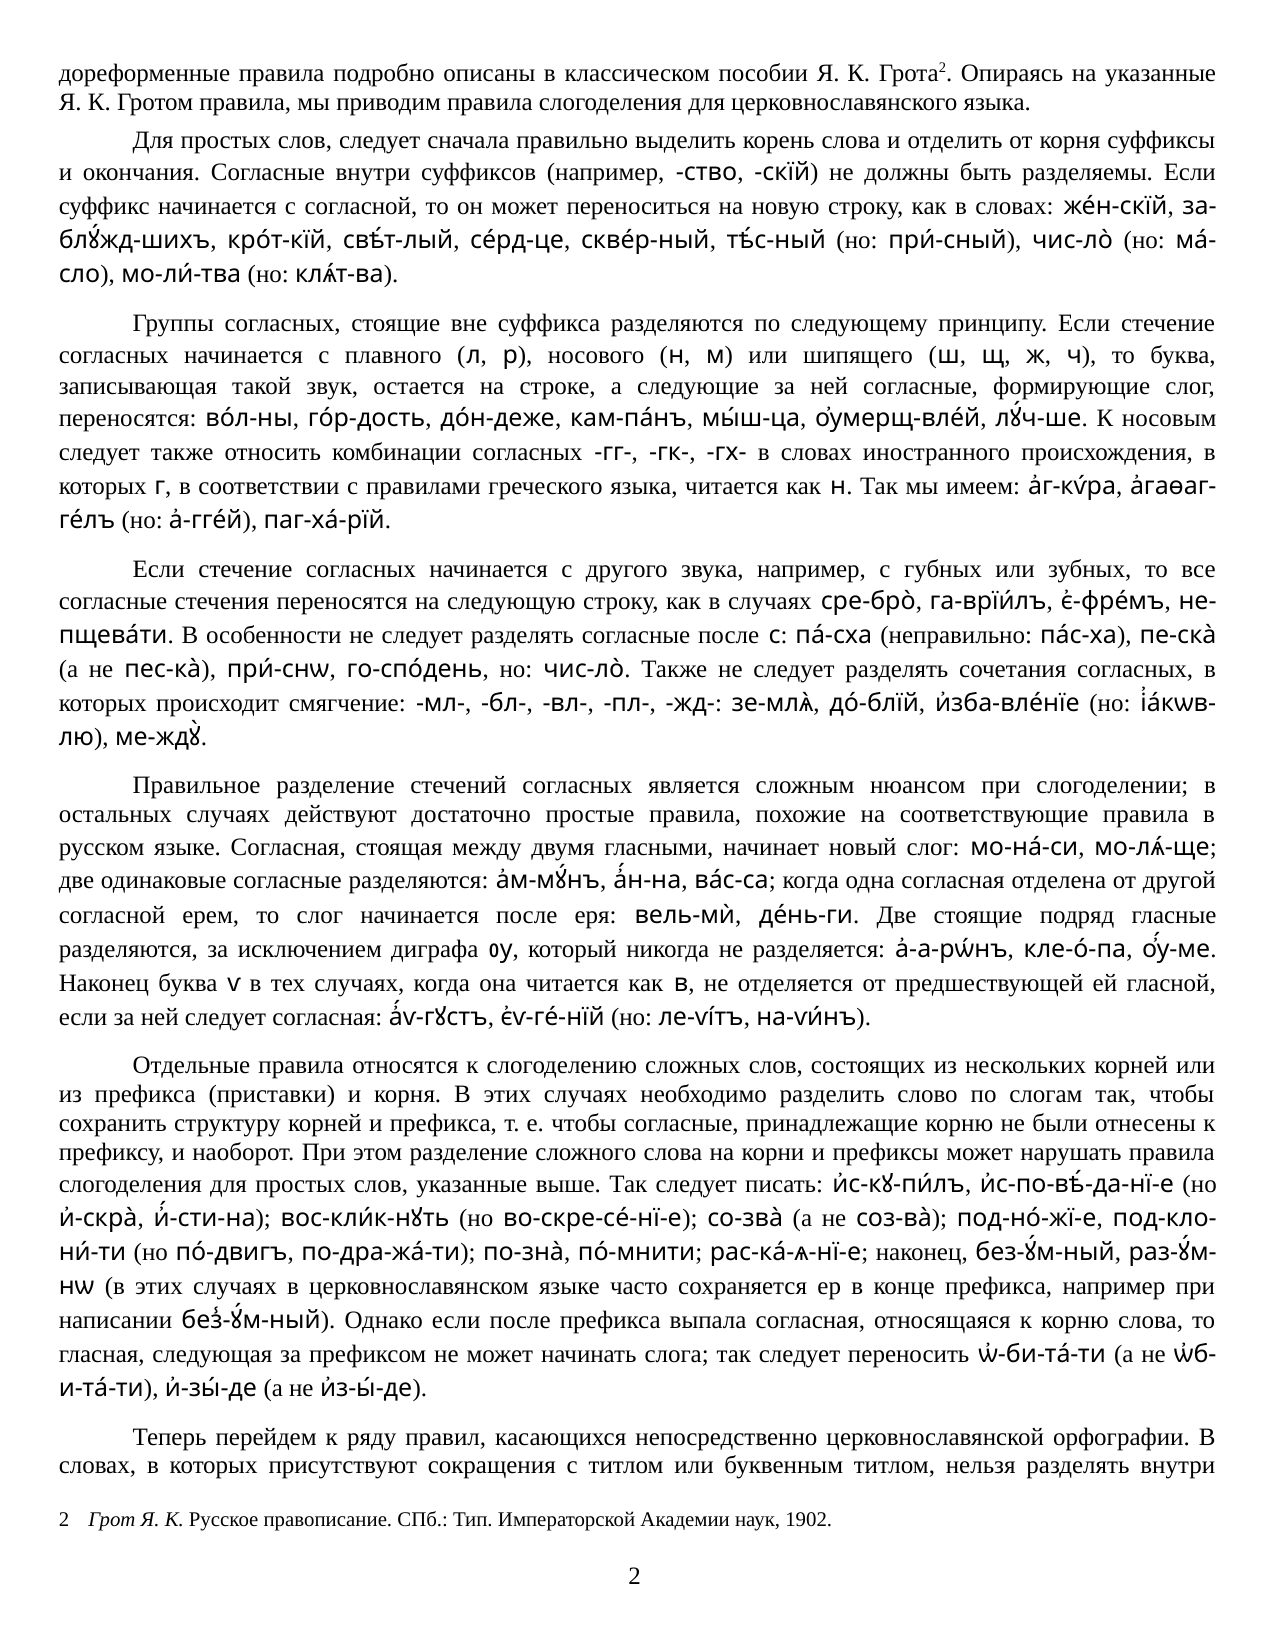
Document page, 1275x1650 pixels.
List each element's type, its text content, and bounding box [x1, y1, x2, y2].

text Правильное разделение стечений согласных является сложным нюансом при слогоделении; в остальных случаях действуют достаточно простые правила, похожие на соответствующие правила в русском языке. Согласная, стоящая между двумя гласными, начинает новый слог: мо-на́-си, мо-лѧ́-ще; две одинаковые согласные разделяются: а҆м-мꙋ́нъ, а҆́н-на, ва́с-са; когда одна согласная отделена от другой согласной ерем, то слог начинается после еря: вель-мѝ, де́нь-ги. Две стоящие подряд гласные разделяются, за исключением диграфа ᲂу, который никогда не разделяется: а҆-а-рѡ́нъ, кле-о́-па, ѹ҆́-ме. Наконец буква ѵ в тех случаях, когда она читается как в, не отделяется от предшествующей ей гласной, если за ней следует согласная: а҆́ѵ-гꙋстъ, є҆ѵ-ге́-нїй (но: ле-ѵі́тъ, на-ѵи́нъ). [58, 771, 1216, 1032]
text дореформенные правила подробно описаны в классическом пособии Я. К. Грота. Опираясь на указанные Я. К. Гротом правила, мы приводим правила слогоделения для церковнославянского языка. [58, 58, 1216, 116]
text Если стечение согласных начинается с другого звука, например, с губных или зубных, то все согласные стечения переносятся на следующую строку, как в случаях сре-бро̀, га-врїи́лъ, є҆-фре́мъ, не-пщева́ти. В особенности не следует разделять согласные после с: па́-сха (неправильно: па́с-ха), пе-ска̀ (а не пес-ка̀), при́-снѡ, го-спо́день, но: чис-ло̀. Также не следует разделять сочетания согласных, в которых происходит смягчение: -мл-, -бл-, -вл-, -пл-, -жд-: зе-млѧ̀, до́-блїй, и҆зба-вле́нїе (но: і҆а́кѡв-лю), ме-ждꙋ̀. [58, 554, 1216, 753]
text Группы согласных, стоящие вне суффикса разделяются по следующему принципу. Если стечение согласных начинается с плавного (л, р), носового (н, м) или шипящего (ш, щ, ж, ч), то буква, записывающая такой звук, остается на строке, а следующие за ней согласные, формирующие слог, переносятся: во́л-ны, го́р-дость, до́н-деже, кам-па́нъ, мы́ш-ца, ѹ҆мерщ-вле́й, лꙋ́ч-ше. К носовым следует также относить комбинации согласных -гг-, -гк-, -гх- в словах иностранного происхождения, в которых г, в соответствии с правилами греческого языка, читается как н. Так мы имеем: а҆г-кѵ́ра, а҆гаѳаг-ге́лъ (но: а҆-гге́й), паг-ха́-рїй. [58, 308, 1216, 536]
text Отдельные правила относятся к слогоделению сложных слов, состоящих из нескольких корней или из префикса (приставки) и корня. В этих случаях необходимо разделить слово по слогам так, чтобы сохранить структуру корней и префикса, т. е. чтобы согласные, принадлежащие корню не были отнесены к префиксу, и наоборот. При этом разделение сложного слова на корни и префиксы может нарушать правила слогоделения для простых слов, указанные выше. Так следует писать: и҆с-кꙋ-пи́лъ, и҆с-по-вѣ́-да-нї-е (но и҆-скра̀, и҆́-сти-на); вос-кли́к-нꙋть (но во-скре-се́-нї-е); со-зва̀ (а не соз-ва̀); под-но́-жї-е, под-кло-ни́-ти (но по́-двигъ, по-дра-жа́-ти); по-зна̀, по́-мнити; рас-ка́-ѧ-нї-е; наконец, без-ꙋ́м-ный, раз-ꙋ́м-нѡ (в этих случаях в церковнославянском языке часто сохраняется ер в конце префикса, например при написании без̾-ꙋ́м-ный). Однако если после префикса выпала согласная, относящаяся к корню слова, то гласная, следующая за префиксом не может начинать слога; так следует переносить ѡ҆-би-та́-ти (а не ѡ҆б-и-та́-ти), и҆-зы́-де (а не и҆з-ы́-де). [58, 1050, 1216, 1404]
text Теперь перейдем к ряду правил, касающихся непосредственно церковнославянской орфографии. В словах, в которых присутствуют сокращения с титлом или буквенным титлом, нельзя разделять внутри [58, 1422, 1216, 1479]
text Грот Я. К. Русское правописание. СПб.: Тип. Императорской Академии наук, 1902. [58, 1507, 1216, 1531]
text Для простых слов, следует сначала правильно выделить корень слова и отделить от корня суффиксы и окончания. Согласные внутри суффиксов (например, -ство, -скїй) не должны быть разделяемы. Если суффикс начинается с согласной, то он может переноситься на новую строку, как в словах: же́н-скїй, за-блꙋ́жд-шихъ, кро́т-кїй, свѣ́т-лый, се́рд-це, скве́р-ный, тѣ́с-ный (но: при́-сный), чис-ло̀ (но: ма́-сло), мо-ли́-тва (но: клѧ́т-ва). [58, 125, 1216, 290]
